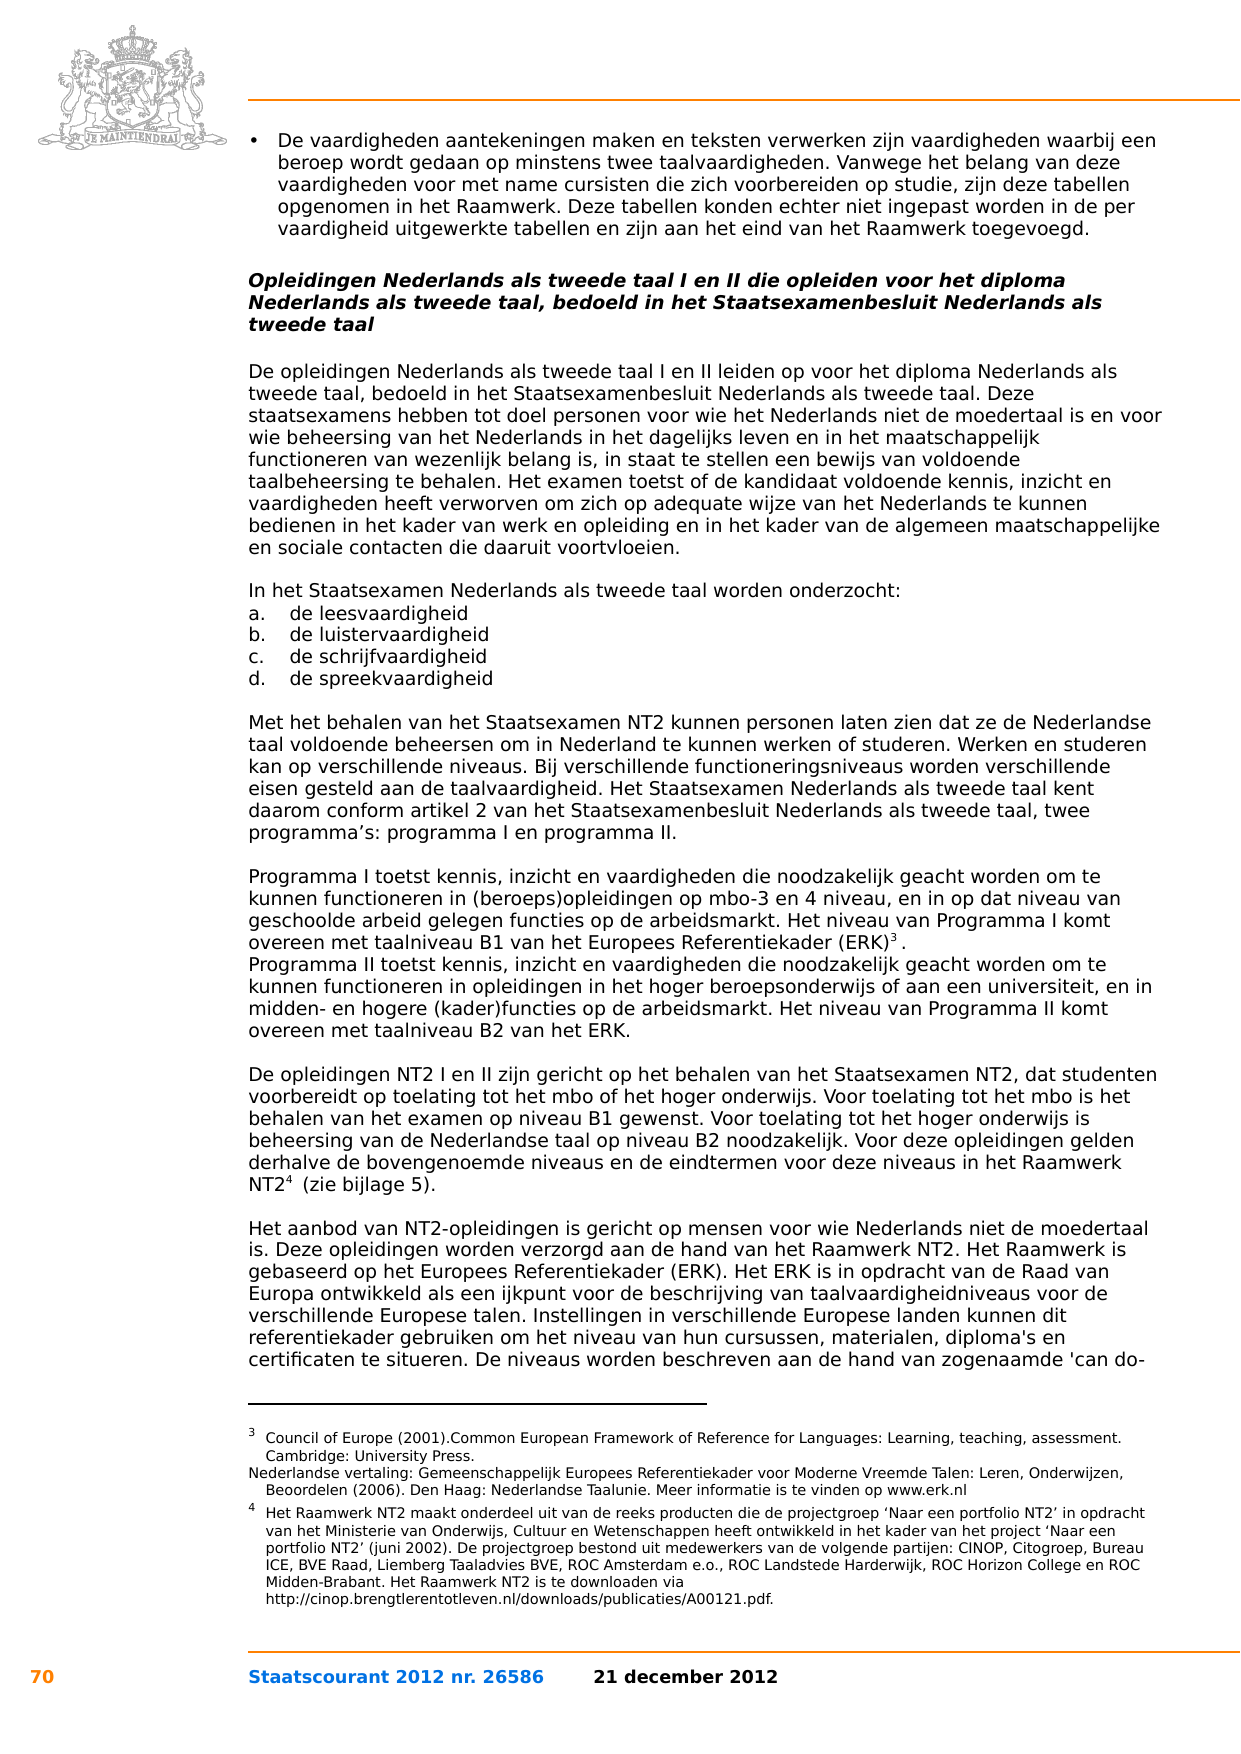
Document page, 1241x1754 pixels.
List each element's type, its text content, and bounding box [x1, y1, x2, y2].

text c. de schrijfvaardigheid [248, 646, 1163, 668]
text d. de spreekvaardigheid [248, 668, 1163, 690]
text b. de luistervaardigheid [248, 624, 1163, 646]
picture [38, 25, 227, 150]
subtitle Opleidingen Nederlands als tweede taal I en II die opleiden voor het diploma Nederlands als tweede taal, bedoeld in het Staatsexamenbesluit Nederlands als tweede taal [248, 270, 1163, 336]
text De opleidingen Nederlands als tweede taal I en II leiden op voor het diploma Nederlands als tweede taal, bedoeld in het Staatsexamenbesluit Nederlands als tweede taal. Deze staatsexamens hebben tot doel personen voor wie het Nederlands niet de moedertaal is en voor wie beheersing van het Nederlands in het dagelijks leven en in het maatschappelijk functioneren van wezenlijk belang is, in staat te stellen een bewijs van voldoende taalbeheersing te behalen. Het examen toetst of de kandidaat voldoende kennis, inzicht en vaardigheden heeft verworven om zich op adequate wijze van het Nederlands te kunnen bedienen in het kader van werk en opleiding en in het kader van de algemeen maatschappelijke en sociale contacten die daaruit voortvloeien. [248, 361, 1163, 558]
text • De vaardigheden aantekeningen maken en teksten verwerken zijn vaardigheden waarbij een beroep wordt gedaan op minstens twee taalvaardigheden. Vanwege het belang van deze vaardigheden voor met name cursisten die zich voorbereiden op studie, zijn deze tabellen opgenomen in het Raamwerk. Deze tabellen konden echter niet ingepast worden in de per vaardigheid uitgewerkte tabellen en zijn aan het eind van het Raamwerk toegevoegd. [248, 130, 1163, 240]
text Programma I toetst kennis, inzicht en vaardigheden die noodzakelijk geacht worden om te kunnen functioneren in (beroeps)opleidingen op mbo-3 en 4 niveau, en in op dat niveau van geschoolde arbeid gelegen functies op de arbeidsmarkt. Het niveau van Programma I komt overeen met taalniveau B1 van het Europees Referentiekader (ERK). [248, 866, 1163, 954]
text Het aanbod van NT2-opleidingen is gericht op mensen voor wie Nederlands niet de moedertaal is. Deze opleidingen worden verzorgd aan de hand van het Raamwerk NT2. Het Raamwerk is gebaseerd op het Europees Referentiekader (ERK). Het ERK is in opdracht van de Raad van Europa ontwikkeld als een ijkpunt voor de beschrijving van taalvaardigheidniveaus voor de verschillende Europese talen. Instellingen in verschillende Europese landen kunnen dit referentiekader gebruiken om het niveau van hun cursussen, materialen, diploma's en certificaten te situeren. De niveaus worden beschreven aan de hand van zogenaamde 'can do- [248, 1217, 1163, 1371]
text Council of Europe (2001).Common European Framework of Reference for Languages: Learning, teaching, assessment. Cambridge: University Press. [248, 1426, 1163, 1465]
text Met het behalen van het Staatsexamen NT2 kunnen personen laten zien dat ze de Nederlandse taal voldoende beheersen om in Nederland te kunnen werken of studeren. Werken en studeren kan op verschillende niveaus. Bij verschillende functioneringsniveaus worden verschillende eisen gesteld aan de taalvaardigheid. Het Staatsexamen Nederlands als tweede taal kent daarom conform artikel 2 van het Staatsexamenbesluit Nederlands als tweede taal, twee programma’s: programma I en programma II. [248, 712, 1163, 844]
text In het Staatsexamen Nederlands als tweede taal worden onderzocht: [248, 580, 1163, 602]
text Nederlandse vertaling: Gemeenschappelijk Europees Referentiekader voor Moderne Vreemde Talen: Leren, Onderwijzen, Beoordelen (2006). Den Haag: Nederlandse Taalunie. Meer informatie is te vinden op www.erk.nl [248, 1465, 1163, 1498]
text Programma II toetst kennis, inzicht en vaardigheden die noodzakelijk geacht worden om te kunnen functioneren in opleidingen in het hoger beroepsonderwijs of aan een universiteit, en in midden- en hogere (kader)functies op de arbeidsmarkt. Het niveau van Programma II komt overeen met taalniveau B2 van het ERK. [248, 954, 1163, 1042]
text Het Raamwerk NT2 maakt onderdeel uit van de reeks producten die de projectgroep ‘Naar een portfolio NT2’ in opdracht van het Ministerie van Onderwijs, Cultuur en Wetenschappen heeft ontwikkeld in het kader van het project ‘Naar een portfolio NT2’ (juni 2002). De projectgroep bestond uit medewerkers van de volgende partijen: CINOP, Citogroep, Bureau ICE, BVE Raad, Liemberg Taaladvies BVE, ROC Amsterdam e.o., ROC Landstede Harderwijk, ROC Horizon College en ROC Midden-Brabant. Het Raamwerk NT2 is te downloaden via http://cinop.brengtlerentotleven.nl/downloads/publicaties/A00121.pdf. [248, 1501, 1163, 1608]
text a. de leesvaardigheid [248, 602, 1163, 624]
text De opleidingen NT2 I en II zijn gericht op het behalen van het Staatsexamen NT2, dat studenten voorbereidt op toelating tot het mbo of het hoger onderwijs. Voor toelating tot het mbo is het behalen van het examen op niveau B1 gewenst. Voor toelating tot het hoger onderwijs is beheersing van de Nederlandse taal op niveau B2 noodzakelijk. Voor deze opleidingen gelden derhalve de bovengenoemde niveaus en de eindtermen voor deze niveaus in het Raamwerk NT2 (zie bijlage 5). [248, 1064, 1163, 1196]
